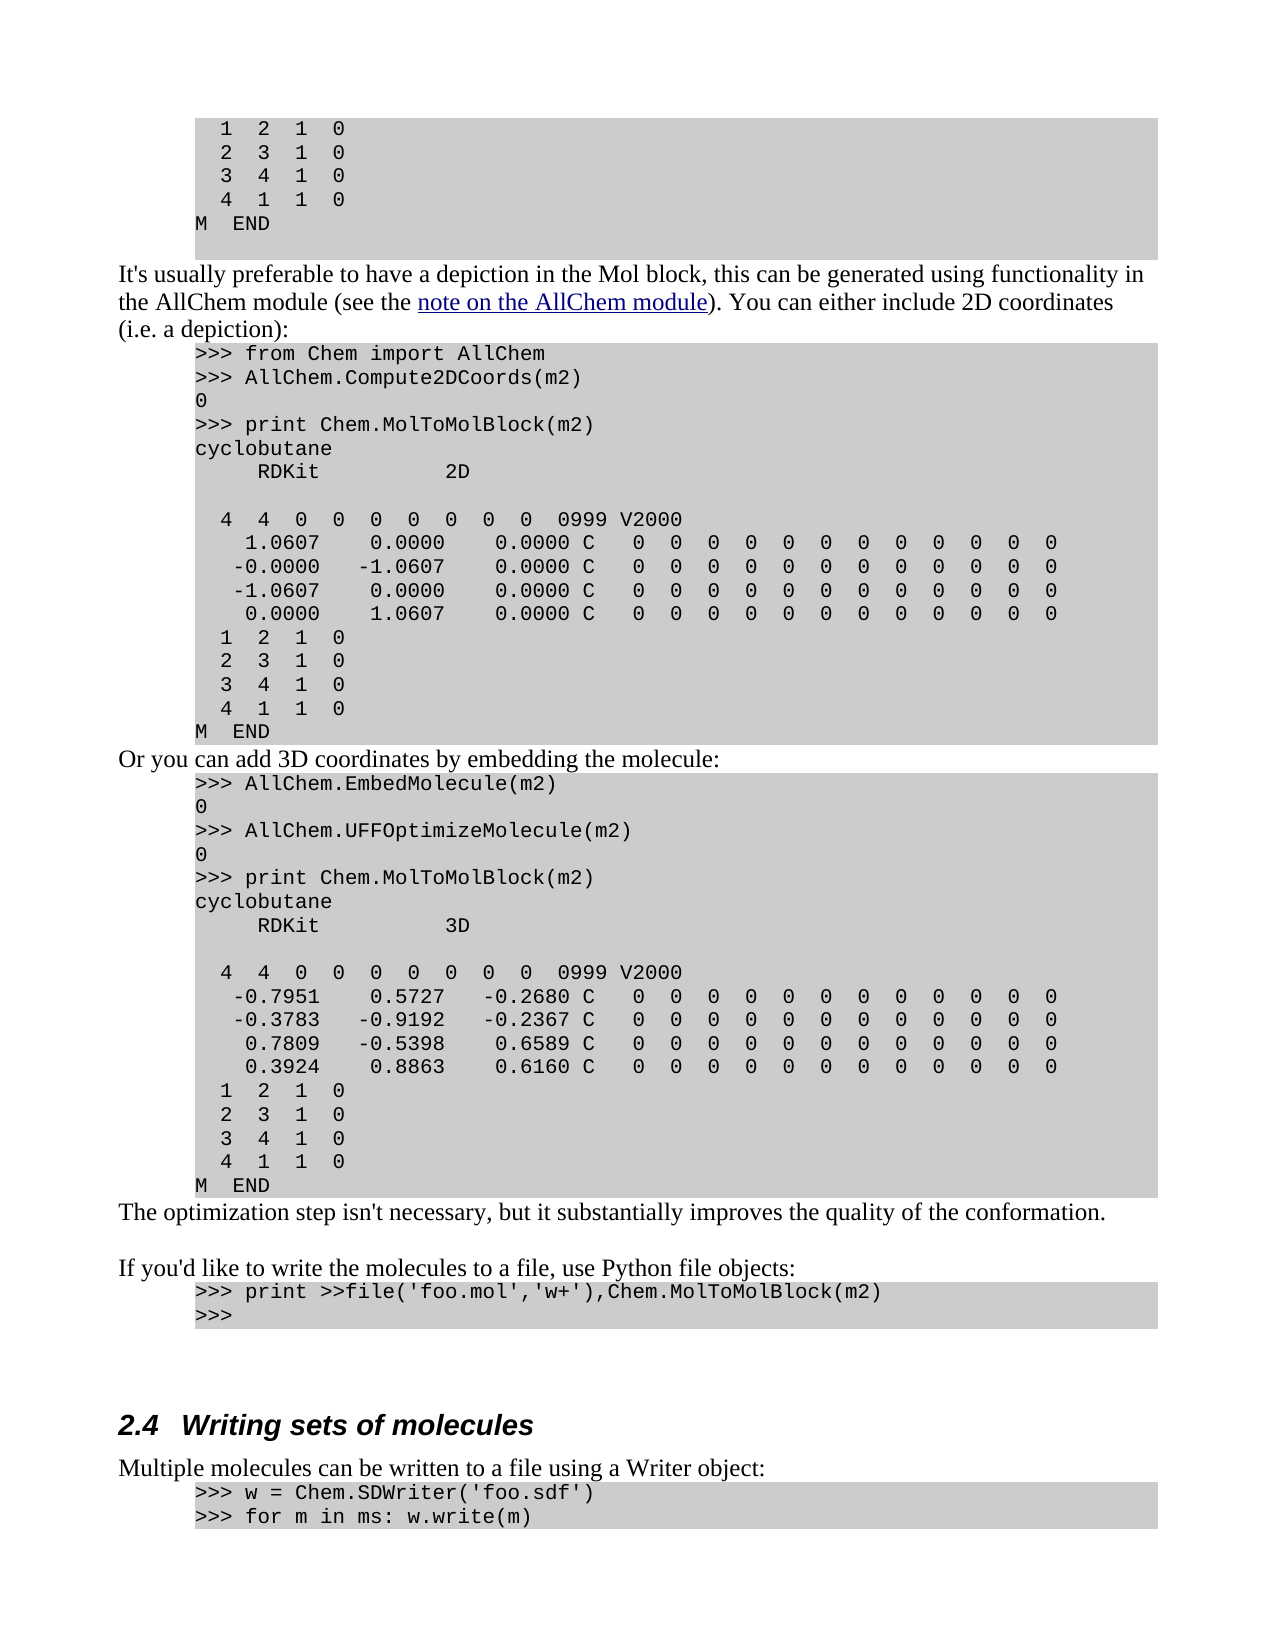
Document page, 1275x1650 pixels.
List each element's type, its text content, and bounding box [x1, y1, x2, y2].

text M END [195, 213, 1158, 236]
text It's usually preferable to have a depiction in the Mol block, this can be generated using functionality in the AllChem module (see the note on the AllChem module). You can either include 2D coordinates (i.e. a depiction): [118, 260, 1157, 343]
text 0.7809 -0.5398 0.6589 C 0 0 0 0 0 0 0 0 0 0 0 0 [195, 1033, 1158, 1057]
text -0.3783 -0.9192 -0.2367 C 0 0 0 0 0 0 0 0 0 0 0 0 [195, 1009, 1158, 1033]
text 3 4 1 0 [195, 165, 1158, 189]
text 1 2 1 0 [195, 118, 1158, 142]
text Multiple molecules can be written to a file using a Writer object: [118, 1454, 1157, 1482]
subtitle Writing sets of molecules [118, 1409, 1157, 1442]
text The optimization step isn't necessary, but it substantially improves the quality of the conformation. [118, 1198, 1157, 1226]
text >>> print Chem.MolToMolBlock(m2) [195, 414, 1158, 438]
text RDKit 2D [195, 461, 1158, 485]
text >>> from Chem import AllChem [195, 343, 1158, 367]
text 0 [195, 390, 1158, 414]
text >>> AllChem.EmbedMolecule(m2) [195, 773, 1158, 796]
text M END [195, 1175, 1158, 1198]
text 4 4 0 0 0 0 0 0 0 0999 V2000 [195, 509, 1158, 532]
text >>> print >>file('foo.mol','w+'),Chem.MolToMolBlock(m2) [195, 1282, 1158, 1305]
text RDKit 3D [195, 915, 1158, 938]
text 0.0000 1.0607 0.0000 C 0 0 0 0 0 0 0 0 0 0 0 0 [195, 603, 1158, 627]
text 0 [195, 844, 1158, 867]
text 1 2 1 0 [195, 1080, 1158, 1104]
text cyclobutane [195, 891, 1158, 915]
text >>> AllChem.UFFOptimizeMolecule(m2) [195, 820, 1158, 844]
text >>> print Chem.MolToMolBlock(m2) [195, 867, 1158, 891]
text >>> w = Chem.SDWriter('foo.sdf') [195, 1482, 1158, 1506]
text Or you can add 3D coordinates by embedding the molecule: [118, 745, 1157, 773]
text 2 3 1 0 [195, 651, 1158, 674]
text >>> AllChem.Compute2DCoords(m2) [195, 367, 1158, 390]
text >>> for m in ms: w.write(m) [195, 1506, 1158, 1529]
text 2 3 1 0 [195, 142, 1158, 165]
text >>> [195, 1305, 1158, 1329]
text 0 [195, 796, 1158, 820]
text 1 2 1 0 [195, 627, 1158, 651]
text 4 1 1 0 [195, 1151, 1158, 1175]
text M END [195, 721, 1158, 745]
text -0.7951 0.5727 -0.2680 C 0 0 0 0 0 0 0 0 0 0 0 0 [195, 986, 1158, 1009]
text cyclobutane [195, 438, 1158, 461]
text If you'd like to write the molecules to a file, use Python file objects: [118, 1254, 1157, 1282]
text 4 1 1 0 [195, 189, 1158, 213]
text -0.0000 -1.0607 0.0000 C 0 0 0 0 0 0 0 0 0 0 0 0 [195, 556, 1158, 579]
text 3 4 1 0 [195, 674, 1158, 698]
text 3 4 1 0 [195, 1127, 1158, 1151]
text 4 4 0 0 0 0 0 0 0 0999 V2000 [195, 962, 1158, 986]
text 0.3924 0.8863 0.6160 C 0 0 0 0 0 0 0 0 0 0 0 0 [195, 1057, 1158, 1080]
text 1.0607 0.0000 0.0000 C 0 0 0 0 0 0 0 0 0 0 0 0 [195, 532, 1158, 556]
text -1.0607 0.0000 0.0000 C 0 0 0 0 0 0 0 0 0 0 0 0 [195, 579, 1158, 603]
text 4 1 1 0 [195, 698, 1158, 721]
text 2 3 1 0 [195, 1104, 1158, 1127]
